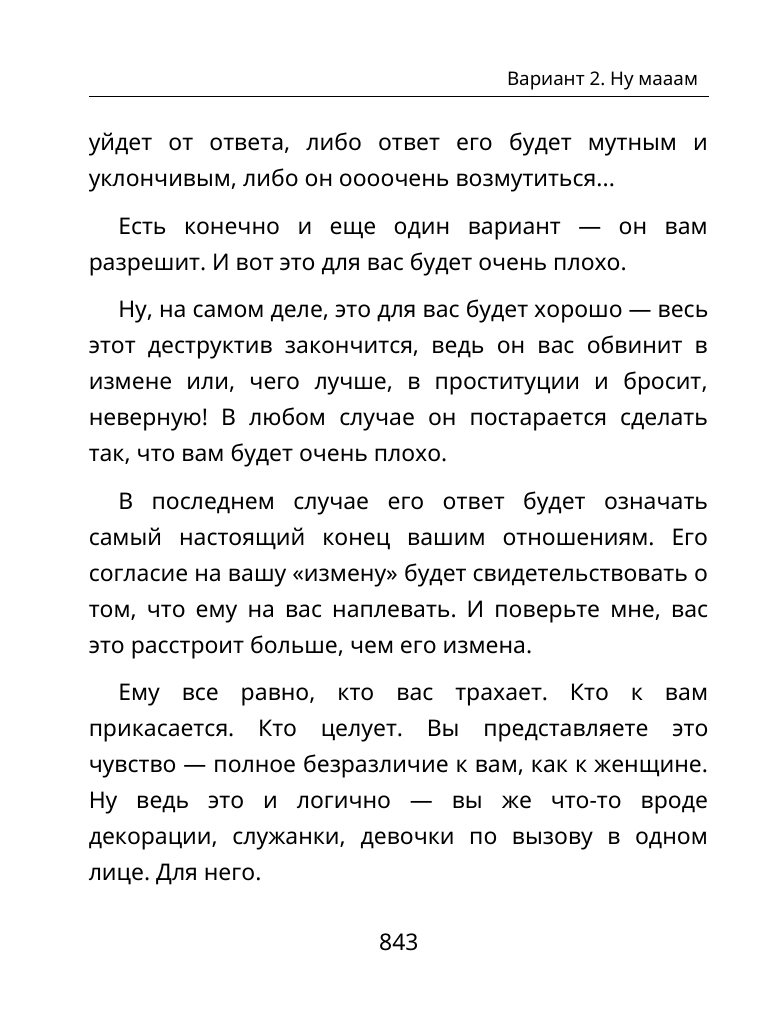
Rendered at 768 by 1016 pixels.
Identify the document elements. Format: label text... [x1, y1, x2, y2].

text Ну, на самом деле, это для вас будет хорошо — весь этот деструктив закончится, ведь он вас обвинит в измене или, чего лучше, в проституции и бросит, неверную! В любом случае он постарается сделать так, что вам будет очень плохо. [88, 293, 709, 468]
text В последнем случае его ответ будет означать самый настоящий конец вашим отношениям. Его согласие на вашу «измену» будет свидетельствовать о том, что ему на вас наплевать. И поверьте мне, вас это расстроит больше, чем его измена. [88, 485, 709, 660]
text Есть конечно и еще один вариант — он вам разрешит. И вот это для вас будет очень плохо. [88, 210, 709, 277]
text уйдет от ответа, либо ответ его будет мутным и уклончивым, либо он оооочень возмутиться... [88, 126, 709, 193]
text Ему все равно, кто вас трахает. Кто к вам прикасается. Кто целует. Вы представляете это чувство — полное безразличие к вам, как к женщине. Ну ведь это и логично — вы же что-то вроде декорации, служанки, девочки по вызову в одном лице. Для него. [88, 676, 709, 887]
